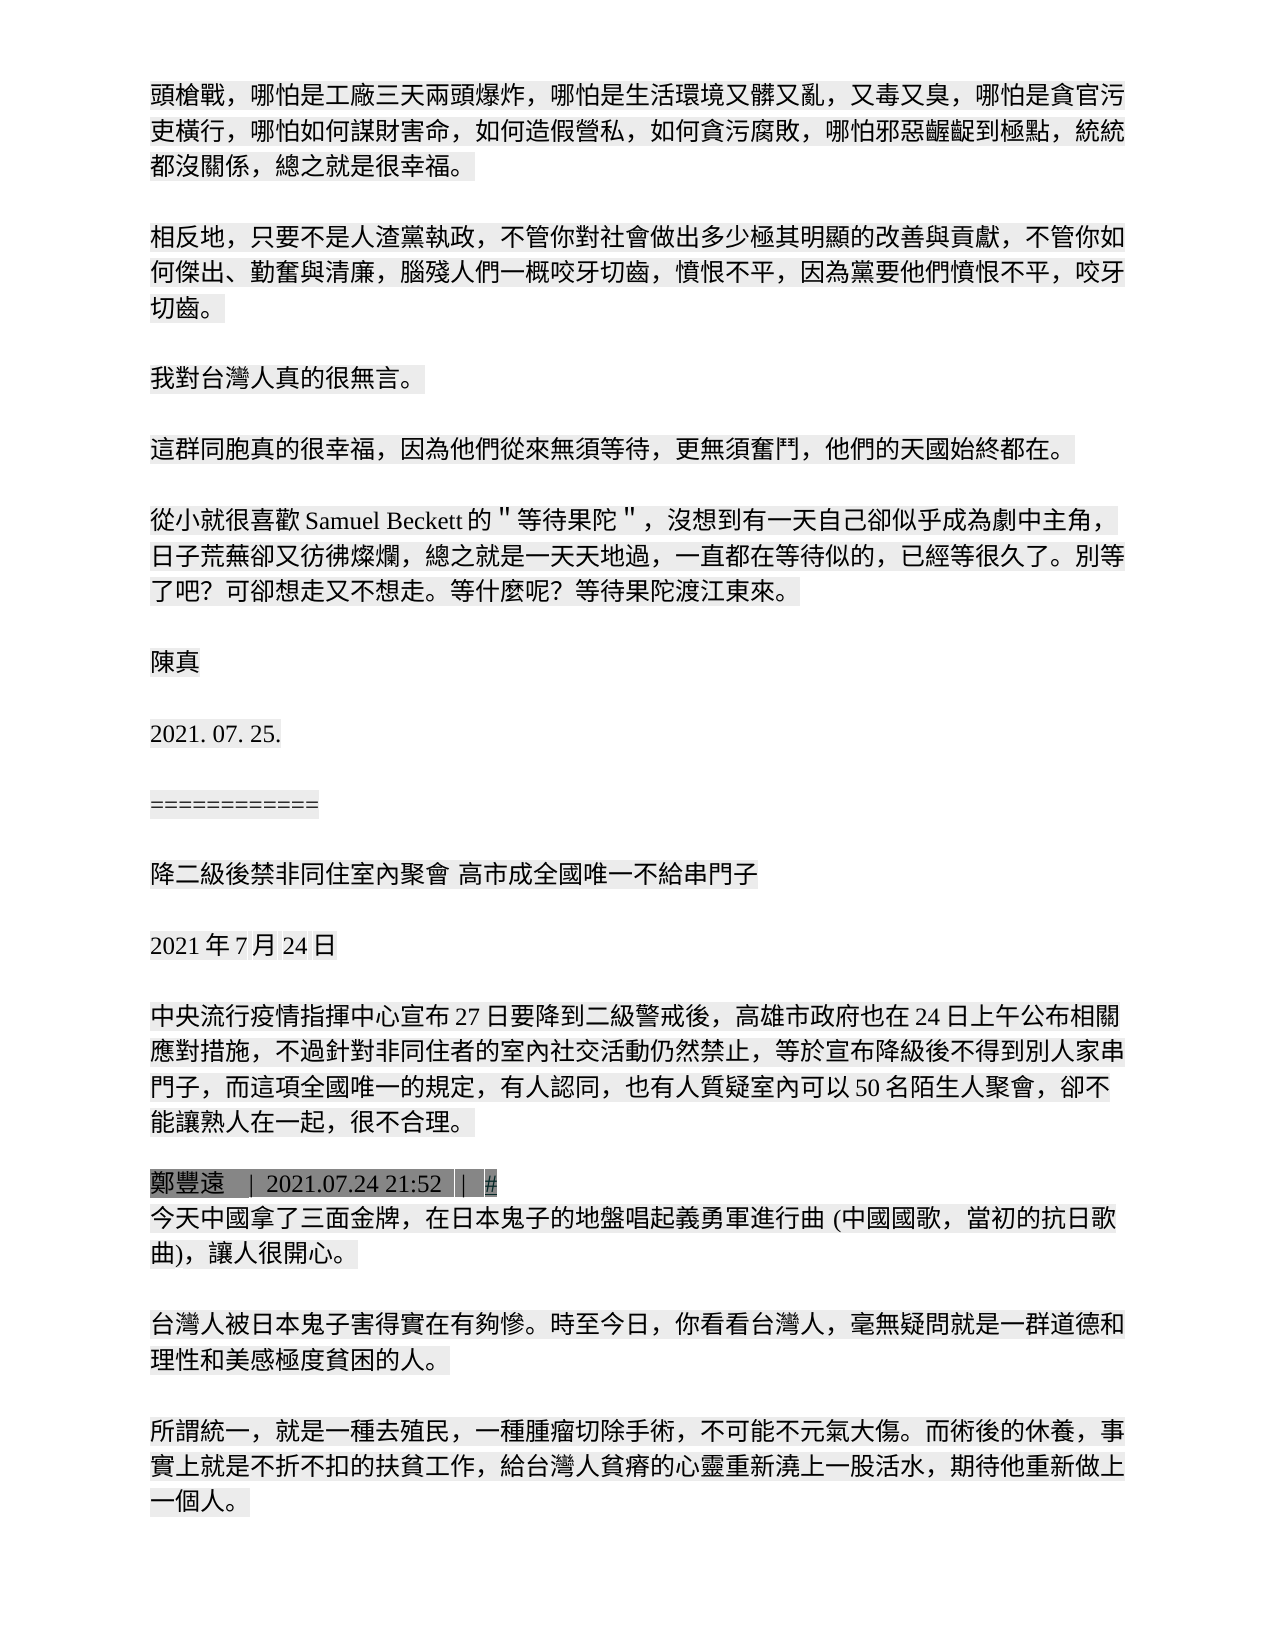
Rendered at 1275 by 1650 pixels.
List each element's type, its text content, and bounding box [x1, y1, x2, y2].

text 鄭豐遠 | 2021.07.24 21:52 | # [150, 1162, 1125, 1198]
text 今天中國拿了三面金牌，在日本鬼子的地盤唱起義勇軍進行曲 (中國國歌，當初的抗日歌曲)，讓人很開心。 台灣人被日本鬼子害得實在有夠慘。時至今日，你看看台灣人，毫無疑問就是一群道德和理性和美感極度貧困的人。 所謂統一，就是一種去殖民，一種腫瘤切除手術，不可能不元氣大傷。而術後的休養，事實上就是不折不扣的扶貧工作，給台灣人貧瘠的心靈重新澆上一股活水，期待他重新做上一個人。 [150, 1198, 1125, 1517]
text 頭槍戰，哪怕是工廠三天兩頭爆炸，哪怕是生活環境又髒又亂，又毒又臭，哪怕是貪官污吏橫行，哪怕如何謀財害命，如何造假營私，如何貪污腐敗，哪怕邪惡齷齪到極點，統統都沒關係，總之就是很幸福。 相反地，只要不是人渣黨執政，不管你對社會做出多少極其明顯的改善與貢獻，不管你如何傑出、勤奮與清廉，腦殘人們一概咬牙切齒，憤恨不平，因為黨要他們憤恨不平，咬牙切齒。 我對台灣人真的很無言。 這群同胞真的很幸福，因為他們從來無須等待，更無須奮鬥，他們的天國始終都在。 從小就很喜歡Samuel Beckett的＂等待果陀＂，沒想到有一天自己卻似乎成為劇中主角，日子荒蕪卻又彷彿燦爛，總之就是一天天地過，一直都在等待似的，已經等很久了。別等了吧？可卻想走又不想走。等什麼呢？等待果陀渡江東來。 陳真 2021. 07. 25. ============ 降二級後禁非同住室內聚會 高市成全國唯一不給串門子 2021年7月24日 中央流行疫情指揮中心宣布27日要降到二級警戒後，高雄市政府也在24日上午公布相關應對措施，不過針對非同住者的室內社交活動仍然禁止，等於宣布降級後不得到別人家串門子，而這項全國唯一的規定，有人認同，也有人質疑室內可以50名陌生人聚會，卻不能讓熟人在一起，很不合理。 [150, 75, 1125, 1137]
